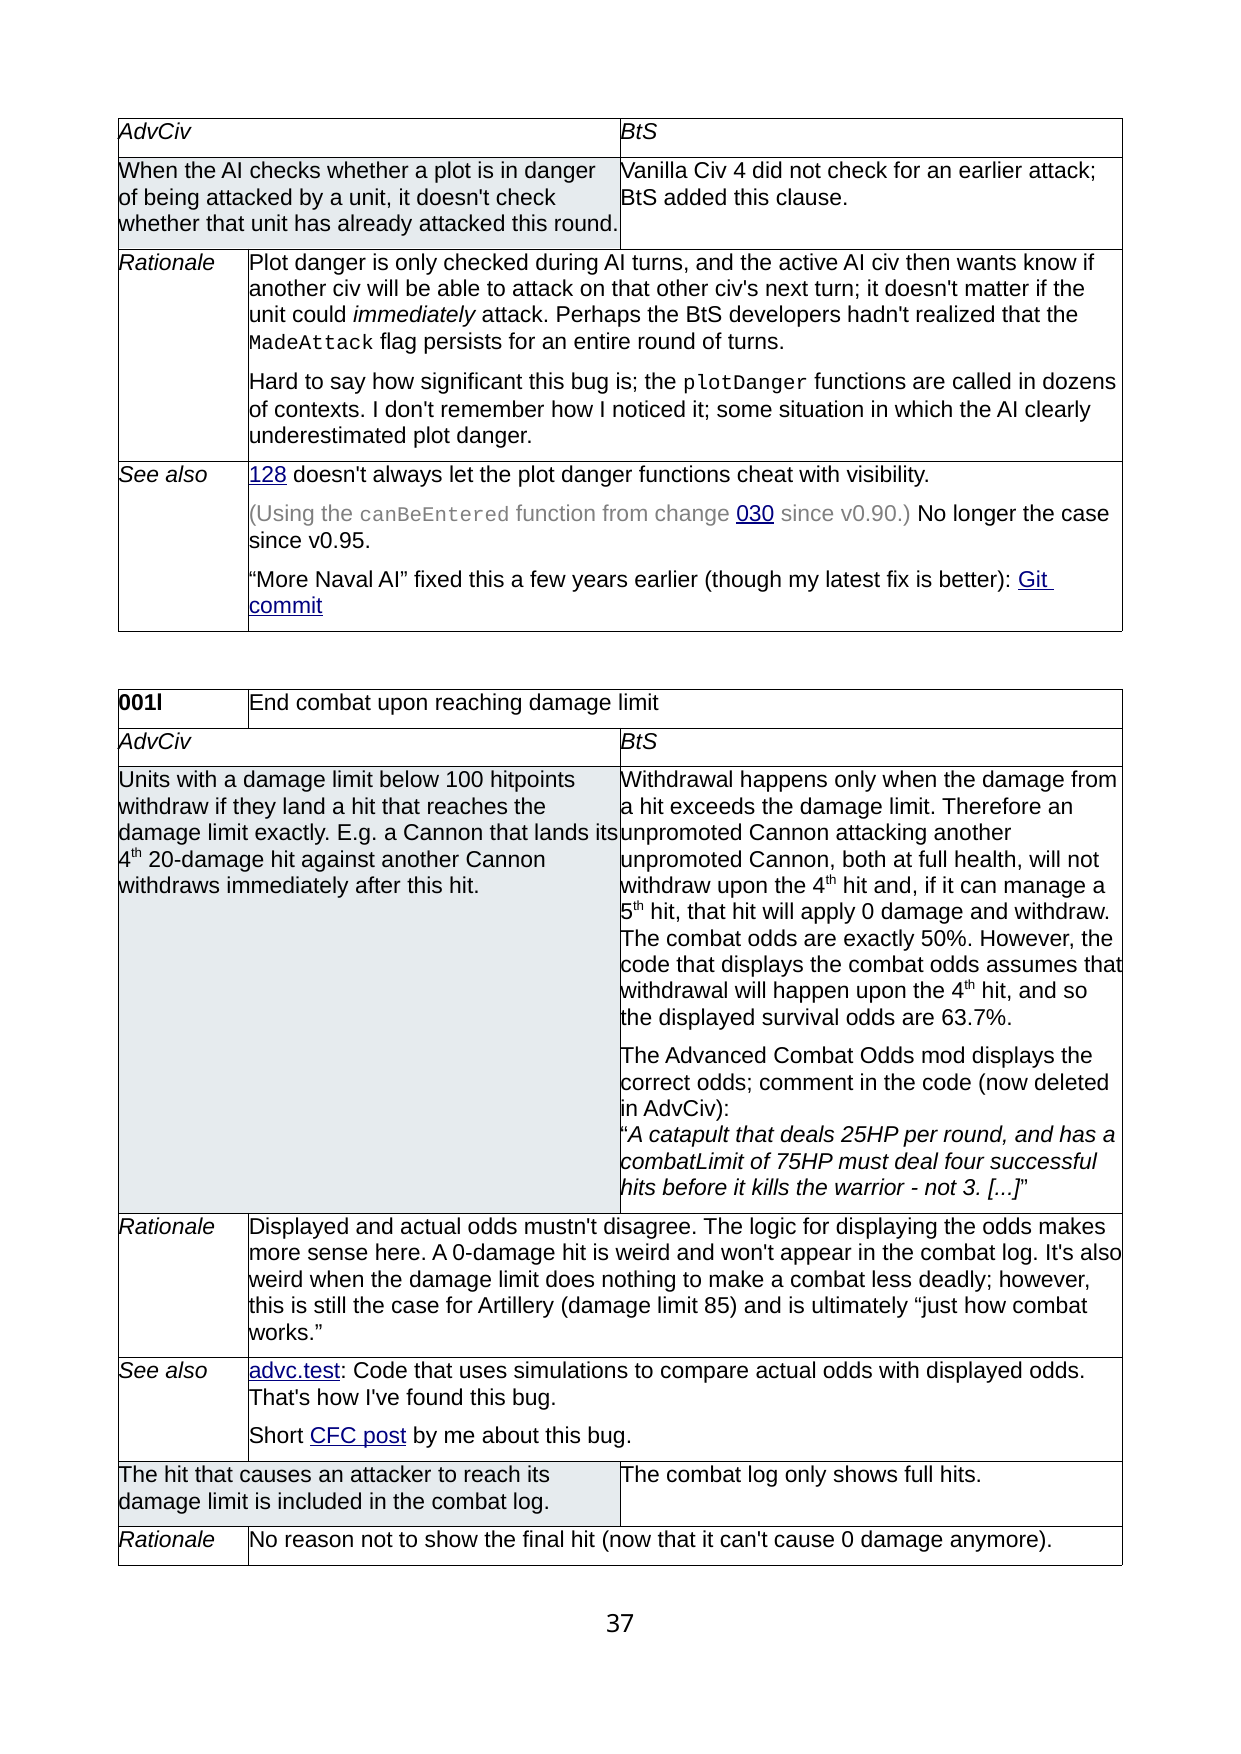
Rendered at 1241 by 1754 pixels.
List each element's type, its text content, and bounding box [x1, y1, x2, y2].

table_header End combat upon reaching damage limit [249, 690, 1122, 727]
table_cell Rationale [119, 1527, 248, 1565]
table_cell When the AI checks whether a plot is in danger of being attacked by a unit, it doesn't check whether that unit has already attacked this round. [119, 158, 620, 248]
table_cell Displayed and actual odds mustn't disagree. The logic for displaying the odds makes more sense here. A 0-damage hit is weird and won't appear in the combat log. It's also weird when the damage limit does nothing to make a combat less deadly; however, this is still the case for Artillery (damage limit 85) and is ultimately “just how combat works.” [249, 1214, 1122, 1357]
table_cell Withdrawal happens only when the damage from a hit exceeds the damage limit. Therefore an unpromoted Cannon attacking another unpromoted Cannon, both at full health, will not withdraw upon the 4th hit and, if it can manage a 5th hit, that hit will apply 0 damage and withdraw. The combat odds are exactly 50%. However, the code that displays the combat odds assumes that withdrawal will happen upon the 4th hit, and so the displayed survival odds are 63.7%. The Advanced Combat Odds mod displays the correct odds; comment in the code (now deleted in AdvCiv): “A catapult that deals 25HP per round, and has a combatLimit of 75HP must deal four successful hits before it kills the warrior - not 3. [...]” [621, 767, 1122, 1213]
table_cell advc.test: Code that uses simulations to compare actual odds with displayed odds. That's how I've found this bug. Short CFC post by me about this bug. [249, 1358, 1122, 1461]
table_cell BtS [621, 119, 1122, 157]
table_cell See also [119, 1358, 248, 1461]
table_cell Plot danger is only checked during AI turns, and the active AI civ then wants know if another civ will be able to attack on that other civ's next turn; it doesn't matter if the unit could immediately attack. Perhaps the BtS developers hadn't realized that the MadeAttack flag persists for an entire round of turns. Hard to say how significant this bug is; the plotDanger functions are called in dozens of contexts. I don't remember how I noticed it; some situation in which the AI clearly underestimated plot danger. [249, 250, 1122, 461]
table_cell Vanilla Civ 4 did not check for an earlier attack; BtS added this clause. [621, 158, 1122, 248]
table_cell AdvCiv [119, 119, 620, 157]
table_cell The combat log only shows full hits. [621, 1462, 1122, 1526]
table_cell Rationale [119, 1214, 248, 1357]
table_cell No reason not to show the final hit (now that it can't cause 0 damage anymore). [249, 1527, 1122, 1565]
table_cell 128 doesn't always let the plot danger functions cheat with visibility. (Using the canBeEntered function from change 030 since v0.90.) No longer the case since v0.95. “More Naval AI” fixed this a few years earlier (though my latest fix is better): Git commit [249, 462, 1122, 631]
table_cell See also [119, 462, 248, 631]
table_cell Units with a damage limit below 100 hitpoints withdraw if they land a hit that reaches the damage limit exactly. E.g. a Cannon that lands its 4th 20-damage hit against another Cannon withdraws immediately after this hit. [119, 767, 620, 1213]
table_cell The hit that causes an attacker to reach its damage limit is included in the combat log. [119, 1462, 620, 1526]
table_cell Rationale [119, 250, 248, 461]
table_cell AdvCiv [119, 729, 620, 766]
table_header 001l [119, 690, 248, 727]
table_cell BtS [621, 729, 1122, 766]
